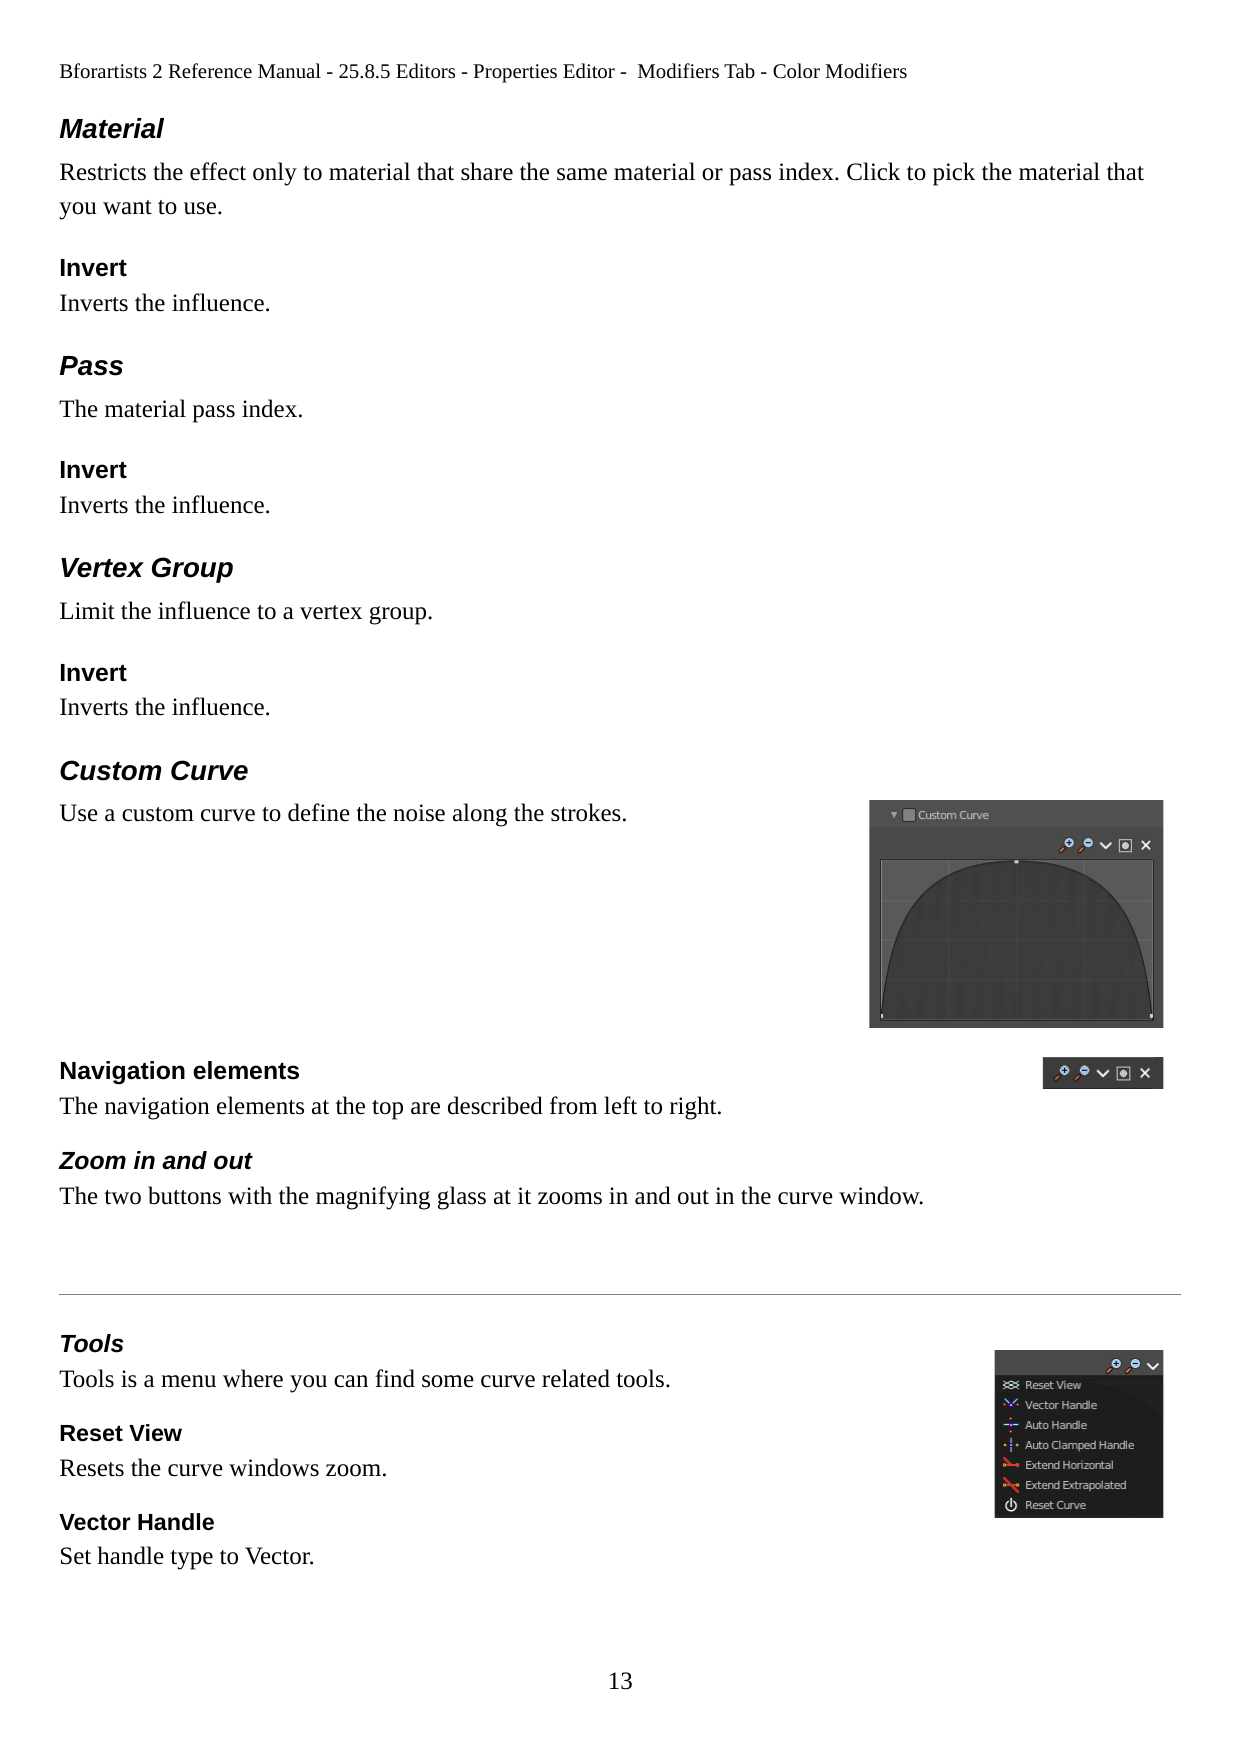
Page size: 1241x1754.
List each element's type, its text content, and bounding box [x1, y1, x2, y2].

subtitle Reset View [59, 1420, 994, 1446]
text The navigation elements at the top are described from left to right. [59, 1091, 1181, 1120]
subtitle Zoom in and out [59, 1146, 1181, 1175]
text The material pass index. [59, 394, 1181, 422]
text Set handle type to Vector. [59, 1541, 1181, 1570]
subtitle Custom Curve [59, 754, 1181, 786]
picture [1042, 1057, 1164, 1089]
text The two buttons with the magnifying glass at it zooms in and out in the curve window. [59, 1181, 1181, 1210]
subtitle Invert [59, 253, 1181, 282]
text Use a custom curve to define the noise along the strokes. [59, 798, 1181, 827]
subtitle Invert [59, 658, 1181, 686]
subtitle Vertex Group [59, 552, 1181, 583]
subtitle Material [59, 113, 1181, 144]
text Inverts the influence. [59, 692, 1181, 721]
subtitle [1164, 1420, 1181, 1446]
subtitle Pass [59, 349, 1181, 381]
subtitle Navigation elements [59, 1056, 1181, 1085]
text Tools is a menu where you can find some curve related tools. [59, 1364, 994, 1393]
text Inverts the influence. [59, 288, 1181, 317]
text Resets the curve windows zoom. [59, 1453, 994, 1481]
subtitle Tools [59, 1329, 1181, 1358]
text Limit the influence to a vertex group. [59, 596, 1181, 625]
text Restricts the effect only to material that share the same material or pass index. Click to pick the material that you want to use. [59, 157, 1181, 220]
text Inverts the influence. [59, 490, 1181, 519]
picture [994, 1350, 1164, 1518]
subtitle Vector Handle [59, 1508, 1181, 1535]
subtitle Invert [59, 455, 1181, 484]
picture [869, 800, 1164, 1028]
